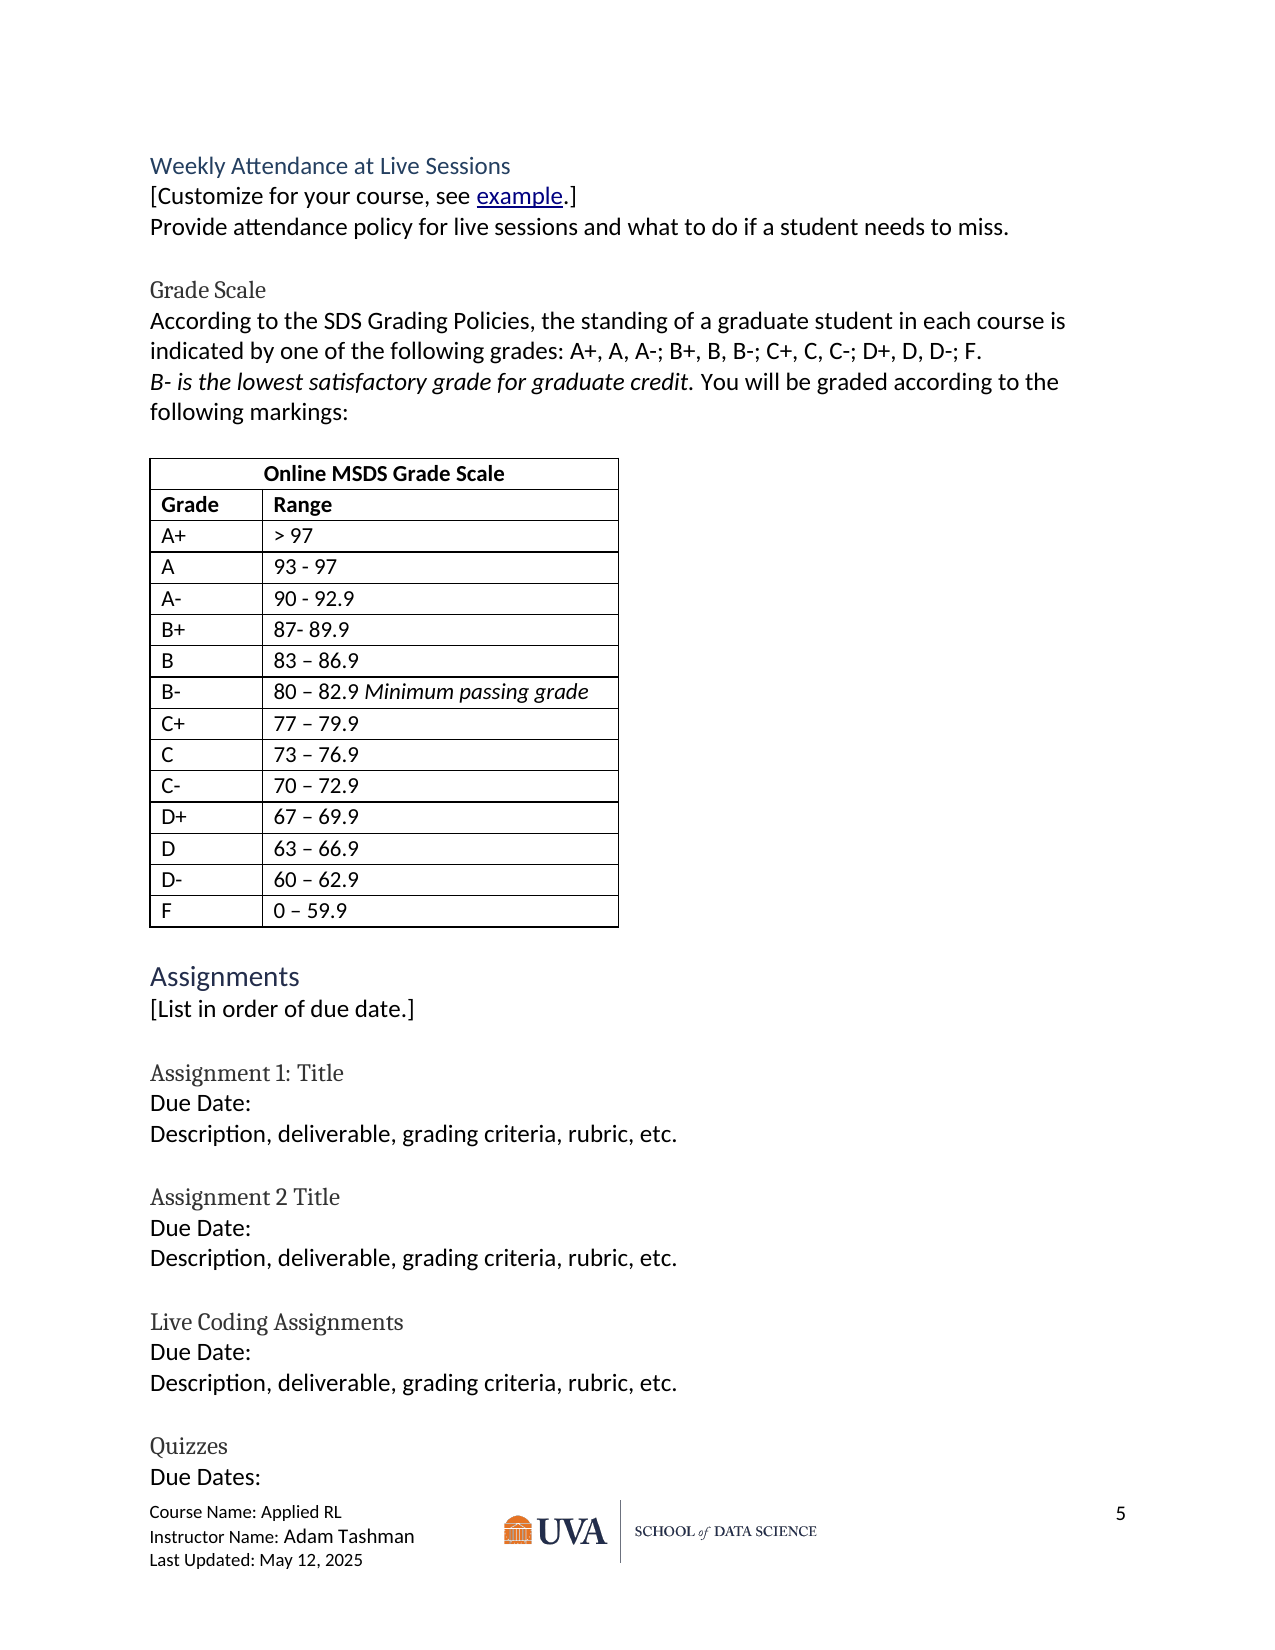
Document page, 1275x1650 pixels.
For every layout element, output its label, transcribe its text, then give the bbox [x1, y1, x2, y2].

subtitle Assignments [150, 958, 1125, 993]
table_cell 63 – 66.9 [263, 834, 618, 864]
table_cell 73 – 76.9 [263, 740, 618, 770]
table_cell B- [151, 678, 262, 708]
table_cell 83 – 86.9 [263, 646, 618, 676]
table_cell 90 - 92.9 [263, 584, 618, 614]
text Description, deliverable, grading criteria, rubric, etc. [150, 1118, 1125, 1148]
picture [504, 1500, 817, 1563]
text [Customize for your course, see example.] [150, 181, 1125, 211]
subtitle Grade Scale [150, 276, 1125, 305]
table_cell Grade [151, 490, 262, 520]
table_cell C- [151, 771, 262, 801]
table_cell 80 – 82.9 Minimum passing grade [263, 678, 618, 708]
table_cell A+ [151, 521, 262, 551]
table_cell B [151, 646, 262, 676]
table_cell A [151, 553, 262, 583]
text According to the SDS Grading Policies, the standing of a graduate student in each course is indicated by one of the following grades: A+, A, A-; B+, B, B-; C+, C, C-; D+, D, D-; F. B- is the lowest satisfactory grade for graduate credit. You will be graded according to the following markings: [150, 305, 1125, 458]
table_cell B+ [151, 615, 262, 645]
text Due Date: [150, 1336, 1125, 1367]
subtitle Weekly Attendance at Live Sessions [150, 150, 1125, 181]
table_cell 87- 89.9 [263, 615, 618, 645]
text Description, deliverable, grading criteria, rubric, etc. [150, 1242, 1125, 1273]
table_cell A- [151, 584, 262, 614]
subtitle Live Coding Assignments [150, 1308, 1125, 1336]
subtitle Quizzes [150, 1432, 1125, 1461]
table_cell 93 - 97 [263, 553, 618, 583]
table_cell 67 – 69.9 [263, 803, 618, 833]
table_cell D [151, 834, 262, 864]
table_cell 60 – 62.9 [263, 865, 618, 895]
table_header Online MSDS Grade Scale [151, 459, 618, 489]
subtitle Assignment 1: Title [150, 1059, 1125, 1087]
subtitle Assignment 2 Title [150, 1183, 1125, 1212]
table_cell 0 – 59.9 [263, 896, 618, 926]
table_cell C [151, 740, 262, 770]
table_cell 70 – 72.9 [263, 771, 618, 801]
table_cell 77 – 79.9 [263, 709, 618, 739]
text [List in order of due date.] [150, 993, 1125, 1024]
table_cell F [151, 896, 262, 926]
text Provide attendance policy for live sessions and what to do if a student needs to miss. [150, 211, 1125, 242]
table_cell > 97 [263, 521, 618, 551]
table_cell Range [263, 490, 618, 520]
text Due Dates: [150, 1461, 1125, 1491]
table_cell D+ [151, 803, 262, 833]
table_cell C+ [151, 709, 262, 739]
table_cell D- [151, 865, 262, 895]
text Due Date: [150, 1087, 1125, 1118]
text Due Date: [150, 1212, 1125, 1242]
text Description, deliverable, grading criteria, rubric, etc. [150, 1367, 1125, 1397]
